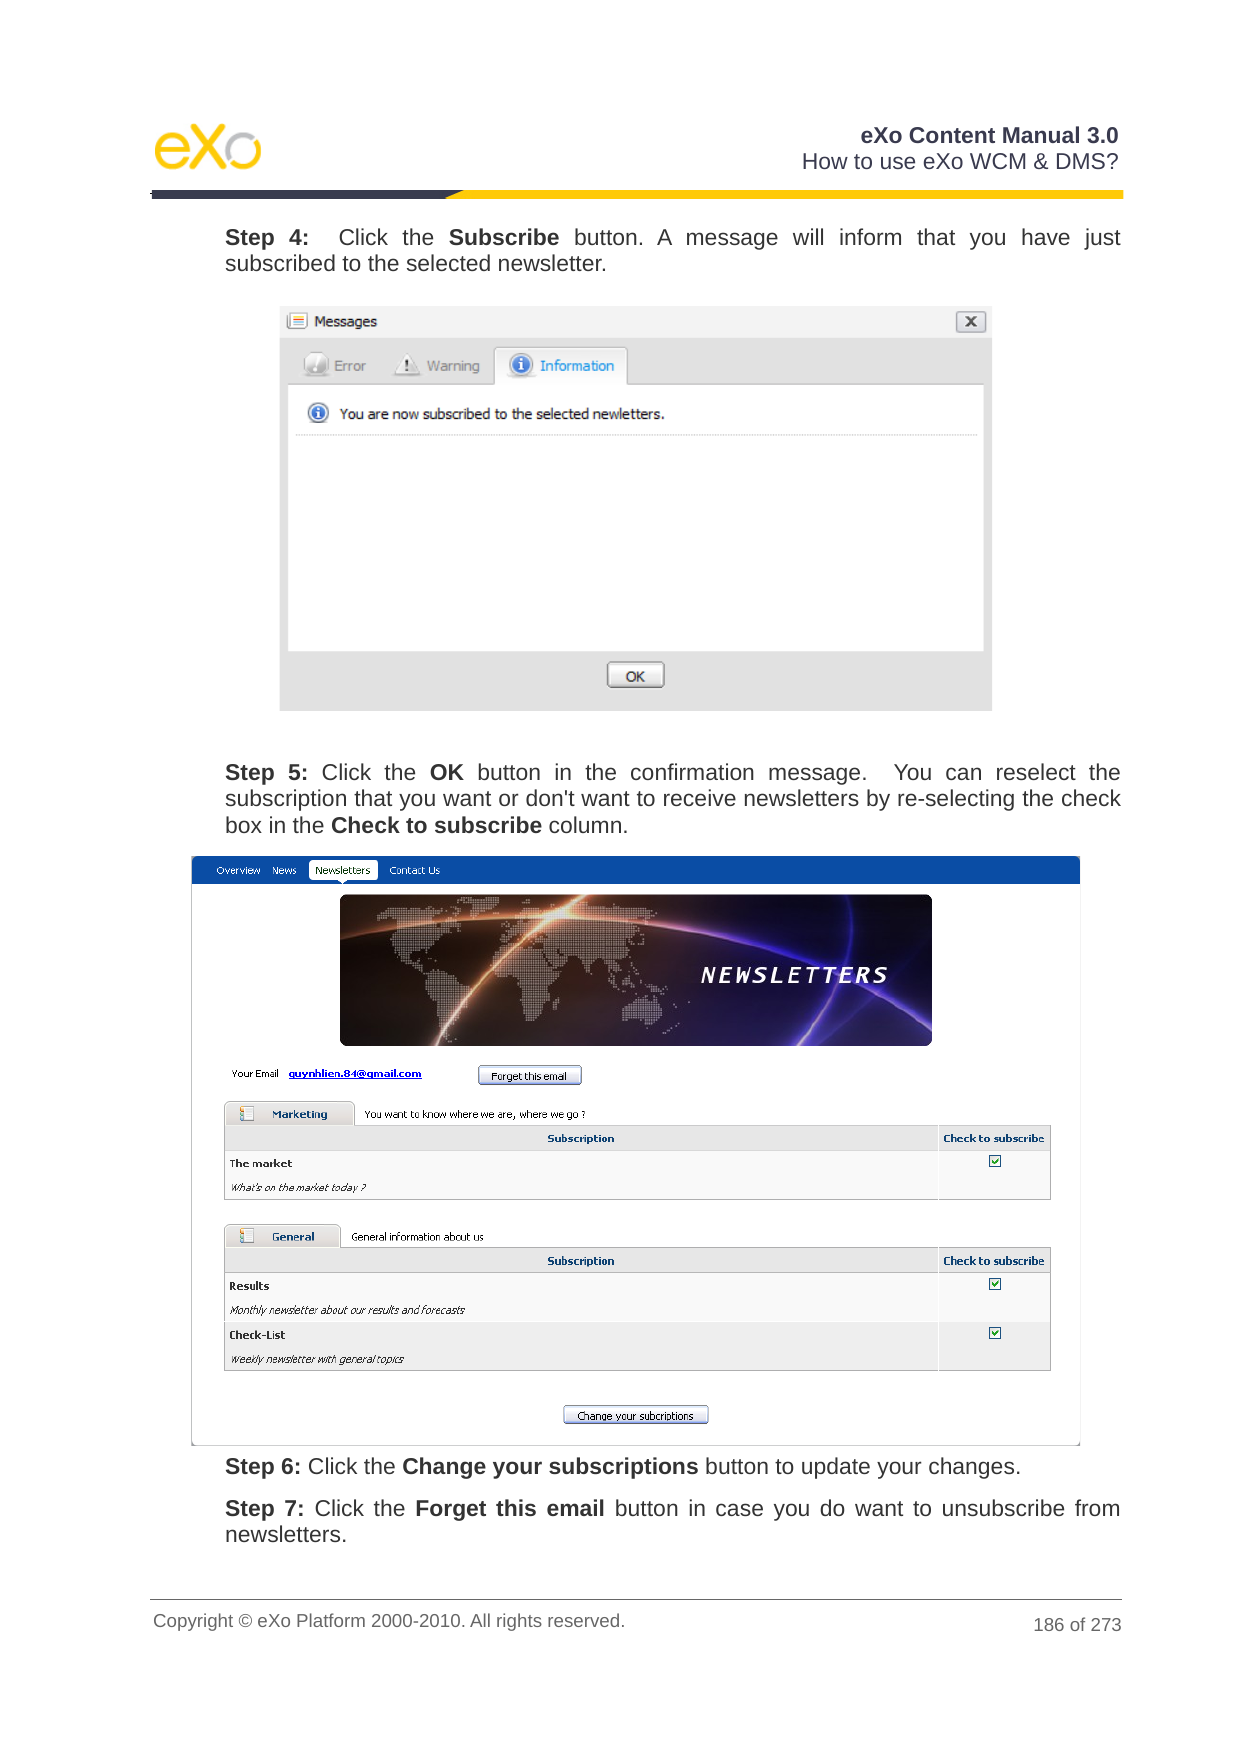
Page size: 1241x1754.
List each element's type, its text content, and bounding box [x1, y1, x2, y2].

list Step 7: Click the Forget this email button in case you do want to unsubscribe from newsletters. [187, 1495, 1122, 1547]
list Step 5: Click the OK button in the confirmation message. You can reselect the subscription that you want or don't want to receive newsletters by re-selecting the check box in the Check to subscribe column. [187, 759, 1122, 838]
list Step 4: Click the Subscribe button. A message will inform that you have just subscribed to the selected newsletter. [187, 223, 1122, 276]
list Step 6: Click the Change your subscriptions button to update your changes. [187, 1446, 1122, 1480]
picture [151, 190, 1124, 199]
picture [191, 856, 1081, 1446]
picture [155, 123, 262, 170]
picture [279, 306, 993, 711]
